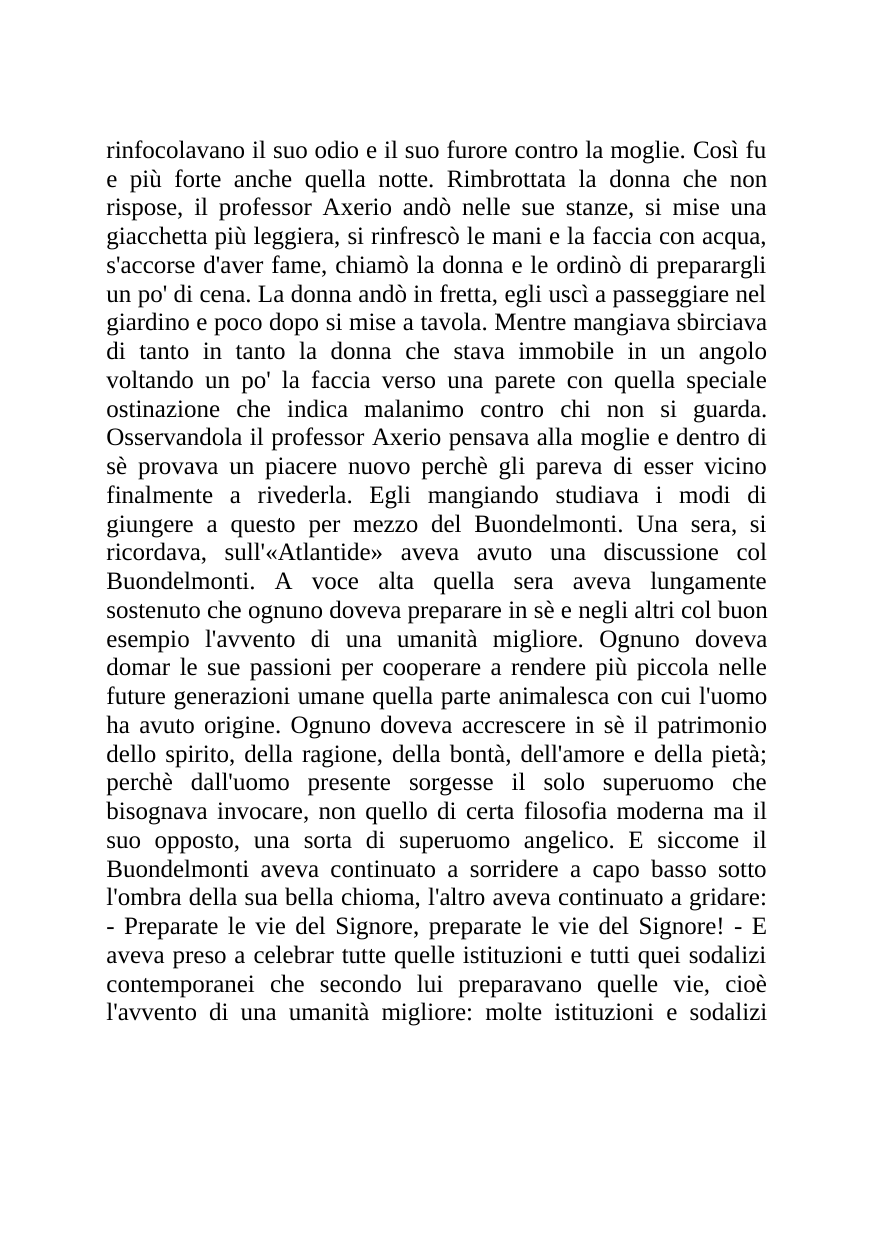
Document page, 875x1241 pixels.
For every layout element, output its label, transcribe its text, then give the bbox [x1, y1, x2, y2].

text rinfocolavano il suo odio e il suo furore contro la moglie. Così fu e più forte anche quella notte. Rimbrottata la donna che non rispose, il professor Axerio andò nelle sue stanze, si mise una giacchetta più leggiera, si rinfrescò le mani e la faccia con acqua, s'accorse d'aver fame, chiamò la donna e le ordinò di preparargli un po' di cena. La donna andò in fretta, egli uscì a passeggiare nel giardino e poco dopo si mise a tavola. Mentre mangiava sbirciava di tanto in tanto la donna che stava immobile in un angolo voltando un po' la faccia verso una parete con quella speciale ostinazione che indica malanimo contro chi non si guarda. Osservandola il professor Axerio pensava alla moglie e dentro di sè provava un piacere nuovo perchè gli pareva di esser vicino finalmente a rivederla. Egli mangiando studiava i modi di giungere a questo per mezzo del Buondelmonti. Una sera, si ricordava, sull'«Atlantide» aveva avuto una discussione col Buondelmonti. A voce alta quella sera aveva lungamente sostenuto che ognuno doveva preparare in sè e negli altri col buon esempio l'avvento di una umanità migliore. Ognuno doveva domar le sue passioni per cooperare a rendere più piccola nelle future generazioni umane quella parte animalesca con cui l'uomo ha avuto origine. Ognuno doveva accrescere in sè il patrimonio dello spirito, della ragione, della bontà, dell'amore e della pietà; perchè dall'uomo presente sorgesse il solo superuomo che bisognava invocare, non quello di certa filosofia moderna ma il suo opposto, una sorta di superuomo angelico. E siccome il Buondelmonti aveva continuato a sorridere a capo basso sotto l'ombra della sua bella chioma, l'altro aveva continuato a gridare: - Preparate le vie del Signore, preparate le vie del Signore! - E aveva preso a celebrar tutte quelle istituzioni e tutti quei sodalizi contemporanei che secondo lui preparavano quelle vie, cioè l'avvento di una umanità migliore: molte istituzioni e sodalizi [106, 135, 768, 1026]
